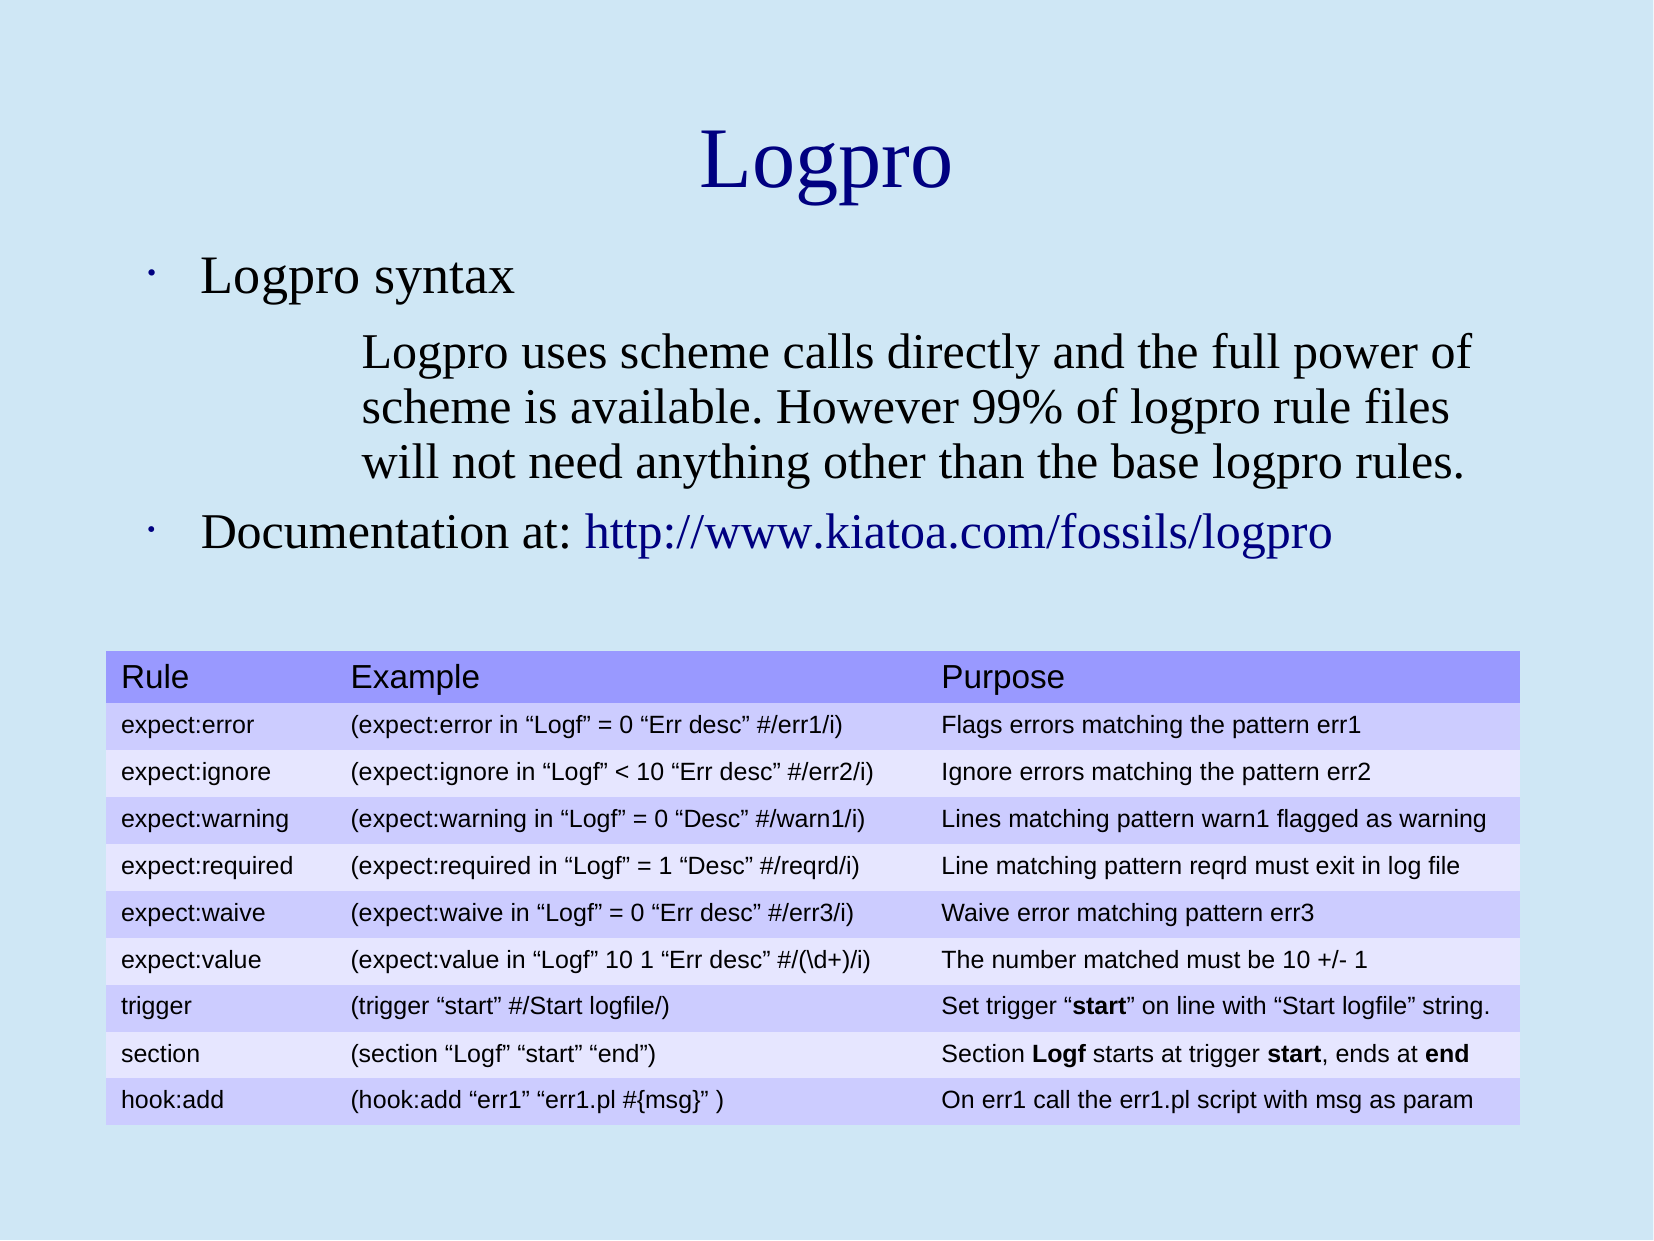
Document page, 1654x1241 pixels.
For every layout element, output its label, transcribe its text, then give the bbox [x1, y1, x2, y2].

table_cell (expect:error in “Logf” = 0 “Err desc” #/err1/i) [336, 703, 927, 750]
table_cell expect:waive [106, 891, 336, 938]
table_cell section [106, 1032, 336, 1078]
table_cell On err1 call the err1.pl script with msg as param [927, 1078, 1520, 1125]
table_cell trigger [106, 985, 336, 1032]
table_cell Flags errors matching the pattern err1 [927, 703, 1520, 750]
table_cell Section Logf starts at trigger start, ends at end [927, 1032, 1520, 1078]
list Logpro syntax Logpro uses scheme calls directly and the full power of scheme is available. However 99% of logpro rule files will not need anything other than the base logpro rules. Documentation at: http://www.kiatoa.com/fossils/logpro [129, 245, 1489, 616]
table_cell expect:ignore [106, 750, 336, 797]
table_cell Set trigger “start” on line with “Start logfile” string. [927, 985, 1520, 1032]
table_cell Line matching pattern reqrd must exit in log file [927, 844, 1520, 891]
table_cell (expect:required in “Logf” = 1 “Desc” #/reqrd/i) [336, 844, 927, 891]
table_cell expect:required [106, 844, 336, 891]
table_cell (hook:add “err1” “err1.pl #{msg}” ) [336, 1078, 927, 1125]
table_cell (expect:warning in “Logf” = 0 “Desc” #/warn1/i) [336, 797, 927, 844]
table_cell expect:warning [106, 797, 336, 844]
table_cell Waive error matching pattern err3 [927, 891, 1520, 938]
table_header Purpose [927, 651, 1520, 703]
table_cell (trigger “start” #/Start logfile/) [336, 985, 927, 1032]
table_cell (expect:ignore in “Logf” < 10 “Err desc” #/err2/i) [336, 750, 927, 797]
table_cell Ignore errors matching the pattern err2 [927, 750, 1520, 797]
table_cell expect:value [106, 938, 336, 985]
table_cell Lines matching pattern warn1 flagged as warning [927, 797, 1520, 844]
table_cell expect:error [106, 703, 336, 750]
table_cell hook:add [106, 1078, 336, 1125]
table_header Rule [106, 651, 336, 703]
table_cell (expect:value in “Logf” 10 1 “Err desc” #/(\d+)/i) [336, 938, 927, 985]
title Logpro [82, 55, 1571, 263]
table_cell (section “Logf” “start” “end”) [336, 1032, 927, 1078]
table_cell (expect:waive in “Logf” = 0 “Err desc” #/err3/i) [336, 891, 927, 938]
table_cell The number matched must be 10 +/- 1 [927, 938, 1520, 985]
table_header Example [336, 651, 927, 703]
